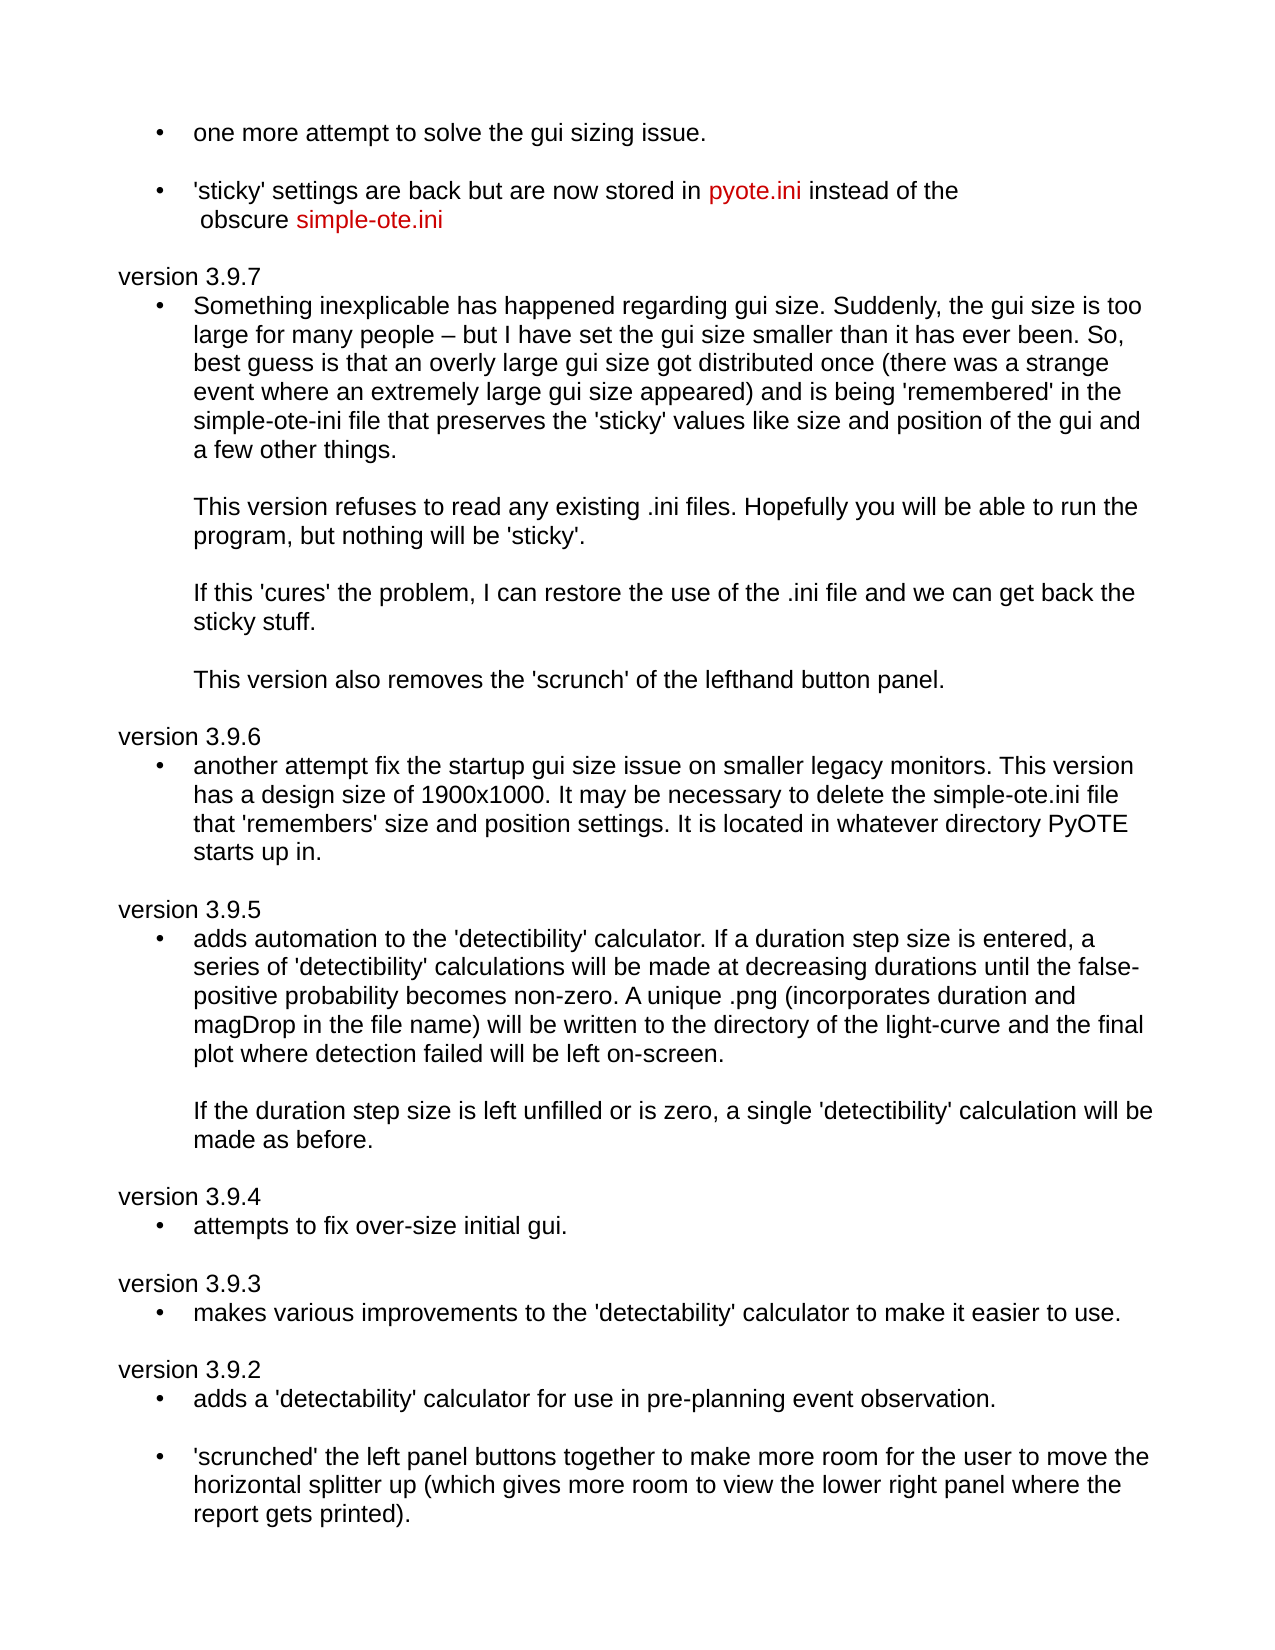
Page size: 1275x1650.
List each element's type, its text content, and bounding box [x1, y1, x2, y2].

text version 3.9.6 [118, 722, 1157, 751]
text version 3.9.5 [118, 895, 1157, 923]
text version 3.9.7 [118, 262, 1157, 291]
list Something inexplicable has happened regarding gui size. Suddenly, the gui size is too large for many people – but I have set the gui size smaller than it has ever been. So, best guess is that an overly large gui size got distributed once (there was a strange event where an extremely large gui size appeared) and is being 'remembered' in the simple-ote-ini file that preserves the 'sticky' values like size and position of the gui and a few other things. This version refuses to read any existing .ini files. Hopefully you will be able to run the program, but nothing will be 'sticky'. If this 'cures' the problem, I can restore the use of the .ini file and we can get back the sticky stuff. This version also removes the 'scrunch' of the lefthand button panel. [156, 291, 1157, 722]
list makes various improvements to the 'detectability' calculator to make it easier to use. [156, 1297, 1157, 1355]
list adds automation to the 'detectibility' calculator. If a duration step size is entered, a series of 'detectibility' calculations will be made at decreasing durations until the false-positive probability becomes non-zero. A unique .png (incorporates duration and magDrop in the file name) will be written to the directory of the light-curve and the final plot where detection failed will be left on-screen. If the duration step size is left unfilled or is zero, a single 'detectibility' calculation will be made as before. [156, 923, 1157, 1182]
text version 3.9.2 [118, 1355, 1157, 1384]
list one more attempt to solve the gui sizing issue. [156, 118, 1157, 176]
list another attempt fix the startup gui size issue on smaller legacy monitors. This version has a design size of 1900x1000. It may be necessary to delete the simple-ote.ini file that 'remembers' size and position settings. It is located in whatever directory PyOTE starts up in. [156, 751, 1157, 895]
list 'sticky' settings are back but are now stored in pyote.ini instead of the obscure simple-ote.ini [156, 176, 1157, 262]
text version 3.9.3 [118, 1269, 1157, 1297]
text version 3.9.4 [118, 1182, 1157, 1211]
list attempts to fix over-size initial gui. [156, 1211, 1157, 1269]
list adds a 'detectability' calculator for use in pre-planning event observation. [156, 1384, 1157, 1441]
list 'scrunched' the left panel buttons together to make more room for the user to move the horizontal splitter up (which gives more room to view the lower right panel where the report gets printed). [156, 1441, 1157, 1528]
